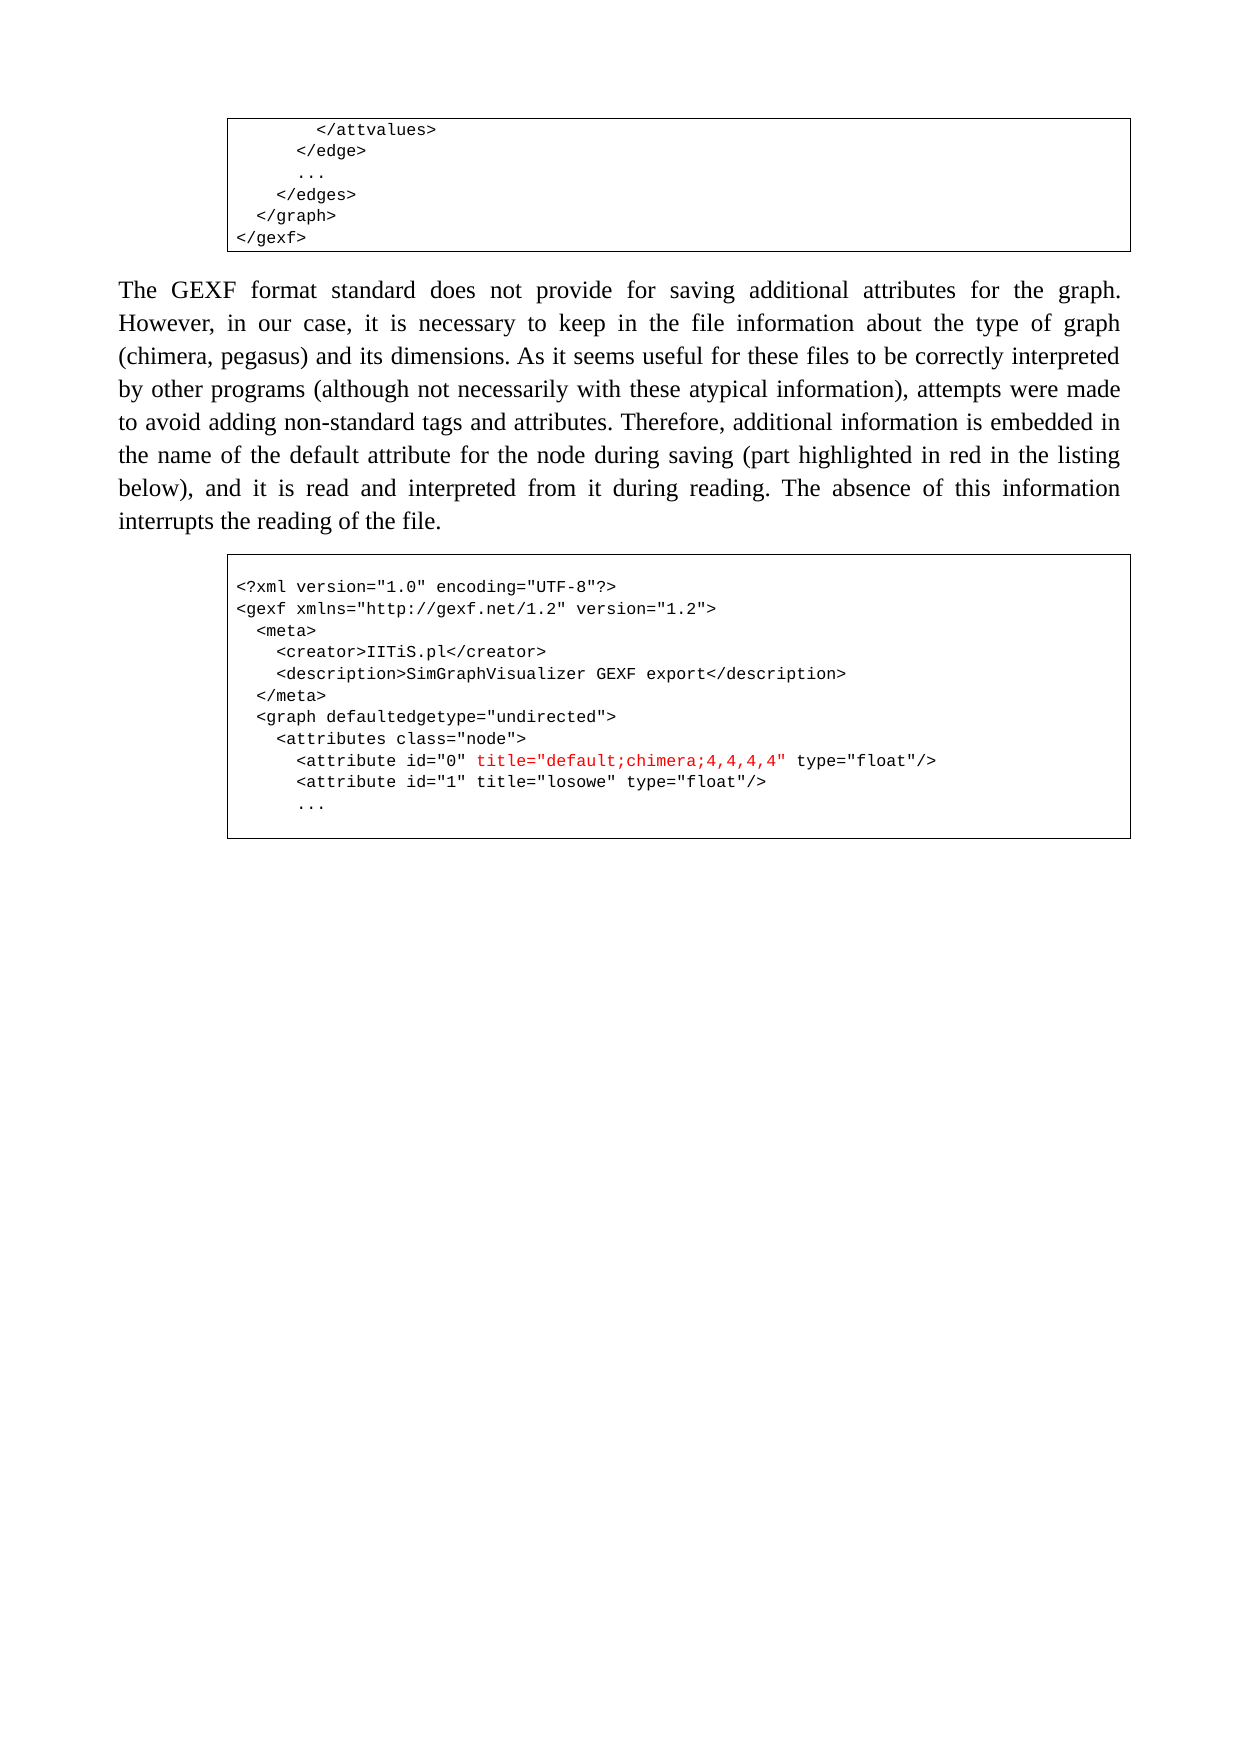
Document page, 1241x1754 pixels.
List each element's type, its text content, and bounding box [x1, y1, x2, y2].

text The GEXF format standard does not provide for saving additional attributes for the graph. However, in our case, it is necessary to keep in the file information about the type of graph (chimera, pegasus) and its dimensions. As it seems useful for these files to be correctly interpreted by other programs (although not necessarily with these atypical information), attempts were made to avoid adding non-standard tags and attributes. Therefore, additional information is embedded in the name of the default attribute for the node during saving (part highlighted in red in the listing below), and it is read and interpreted from it during reading. The absence of this information interrupts the reading of the file. [118, 275, 1122, 535]
list </meta> [228, 684, 1130, 706]
list <attribute id="1" title="losowe" type="float"/> [228, 771, 1130, 792]
list <?xml version="1.0" encoding="UTF-8"?> [228, 576, 1130, 597]
list <gexf xmlns="http://gexf.net/1.2" version="1.2"> [228, 597, 1130, 619]
list </graph> [228, 205, 1130, 226]
list <attributes class="node"> [228, 727, 1130, 749]
list <description>SimGraphVisualizer GEXF export</description> [228, 662, 1130, 684]
list <attribute id="0" title="default;chimera;4,4,4,4" type="float"/> [228, 749, 1130, 771]
list <graph defaultedgetype="undirected"> [228, 706, 1130, 727]
list <meta> [228, 619, 1130, 641]
list ... [228, 792, 1130, 814]
list </gexf> [228, 226, 1130, 251]
list </edges> [228, 183, 1130, 205]
list </attvalues> [228, 119, 1130, 140]
list ... [228, 161, 1130, 183]
list </edge> [228, 140, 1130, 161]
list <creator>IITiS.pl</creator> [228, 641, 1130, 662]
